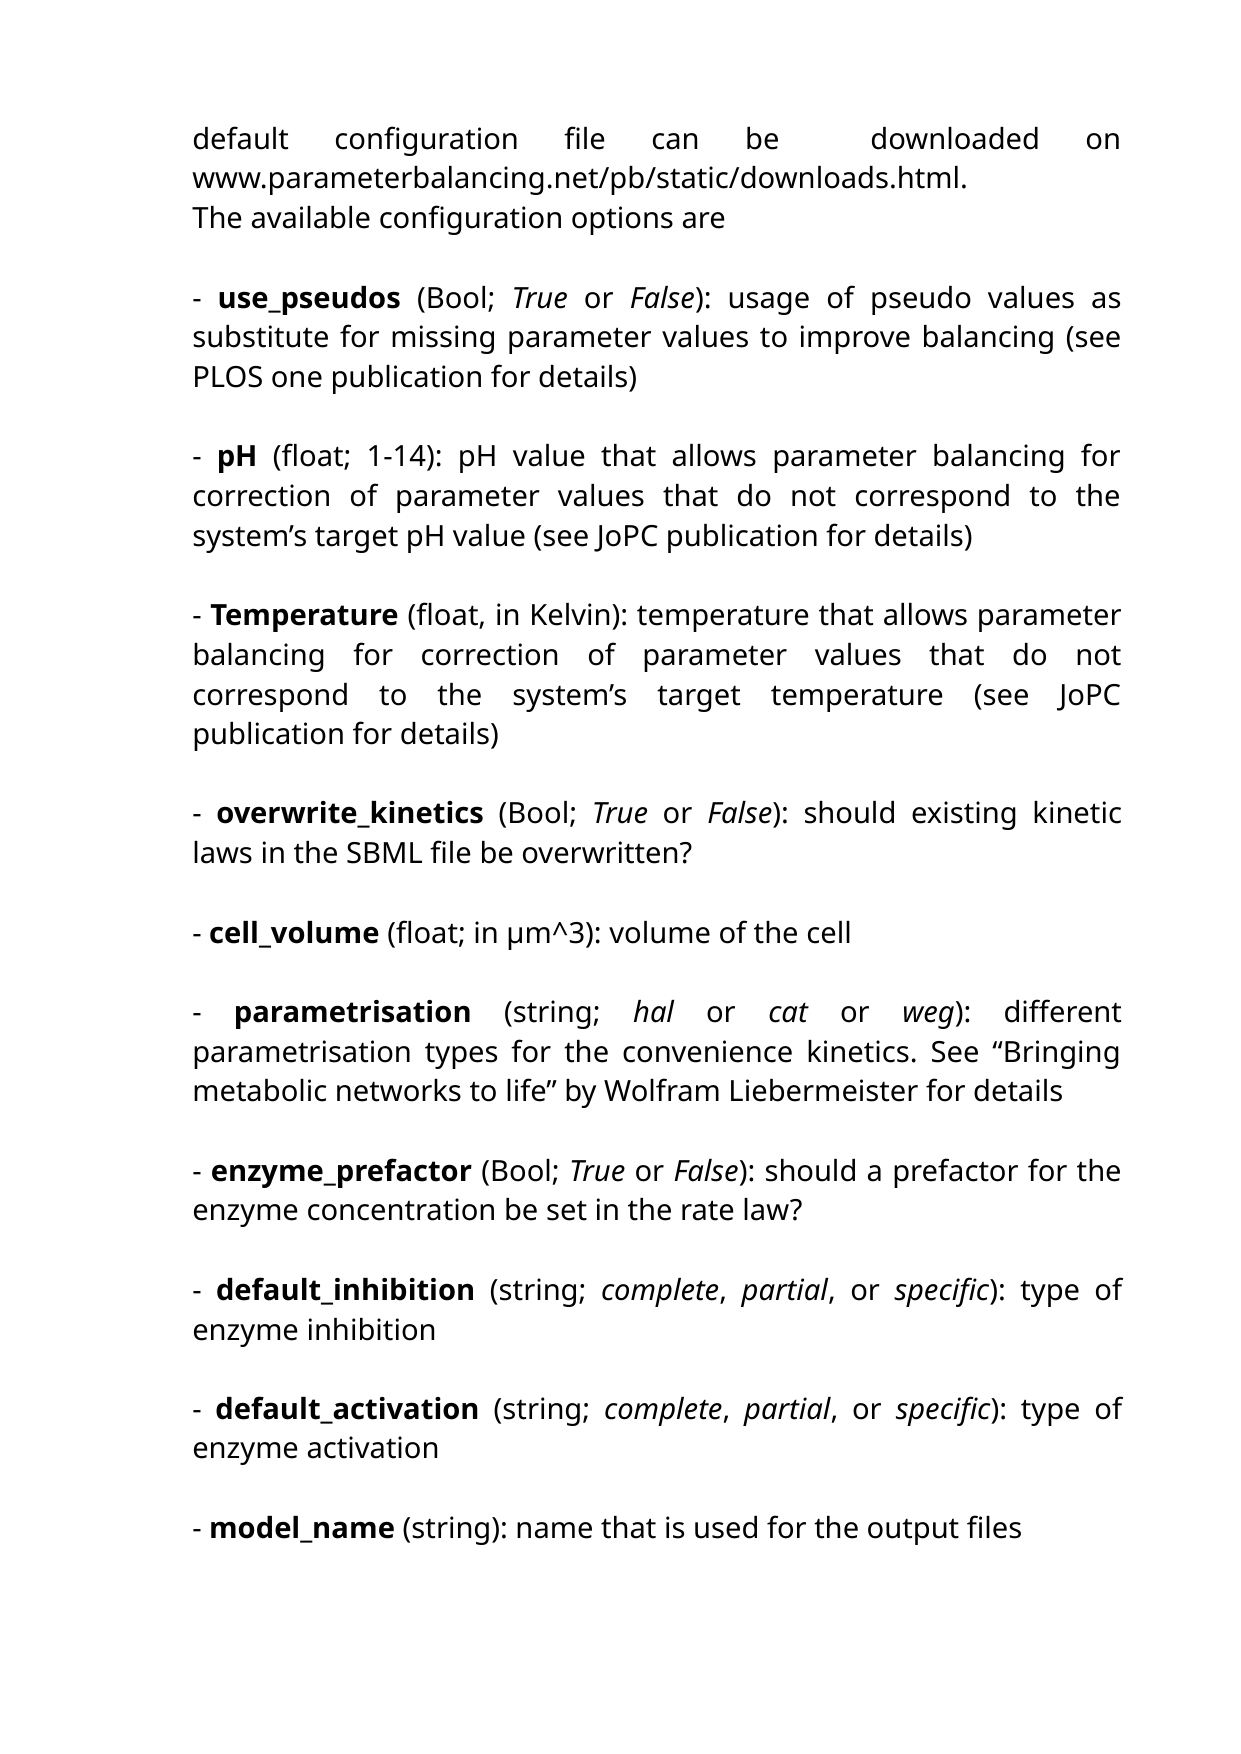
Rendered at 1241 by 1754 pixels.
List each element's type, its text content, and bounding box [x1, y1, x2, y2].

text - Temperature (float, in Kelvin): temperature that allows parameter balancing for correction of parameter values that do not correspond to the system’s target temperature (see JoPC publication for details) [192, 594, 1122, 753]
text - default_activation (string; complete, partial, or specific): type of enzyme activation [192, 1388, 1122, 1467]
text - model_name (string): name that is used for the output files [192, 1507, 1122, 1547]
text - enzyme_prefactor (Bool; True or False): should a prefactor for the enzyme concentration be set in the rate law? [192, 1150, 1122, 1229]
text - pH (float; 1-14): pH value that allows parameter balancing for correction of parameter values that do not correspond to the system’s target pH value (see JoPC publication for details) [192, 436, 1122, 555]
text - default_inhibition (string; complete, partial, or specific): type of enzyme inhibition [192, 1269, 1122, 1348]
text - overwrite_kinetics (Bool; True or False): should existing kinetic laws in the SBML file be overwritten? [192, 793, 1122, 872]
text - parametrisation (string; hal or cat or weg): different parametrisation types for the convenience kinetics. See “Bringing metabolic networks to life” by Wolfram Liebermeister for details [192, 991, 1122, 1110]
text - cell_volume (float; in µm^3): volume of the cell [192, 912, 1122, 952]
text The available configuration options are [192, 197, 1122, 237]
text - use_pseudos (Bool; True or False): usage of pseudo values as substitute for missing parameter values to improve balancing (see PLOS one publication for details) [192, 277, 1122, 396]
text default configuration file can be downloaded on www.parameterbalancing.net/pb/static/downloads.html. [192, 118, 1122, 197]
